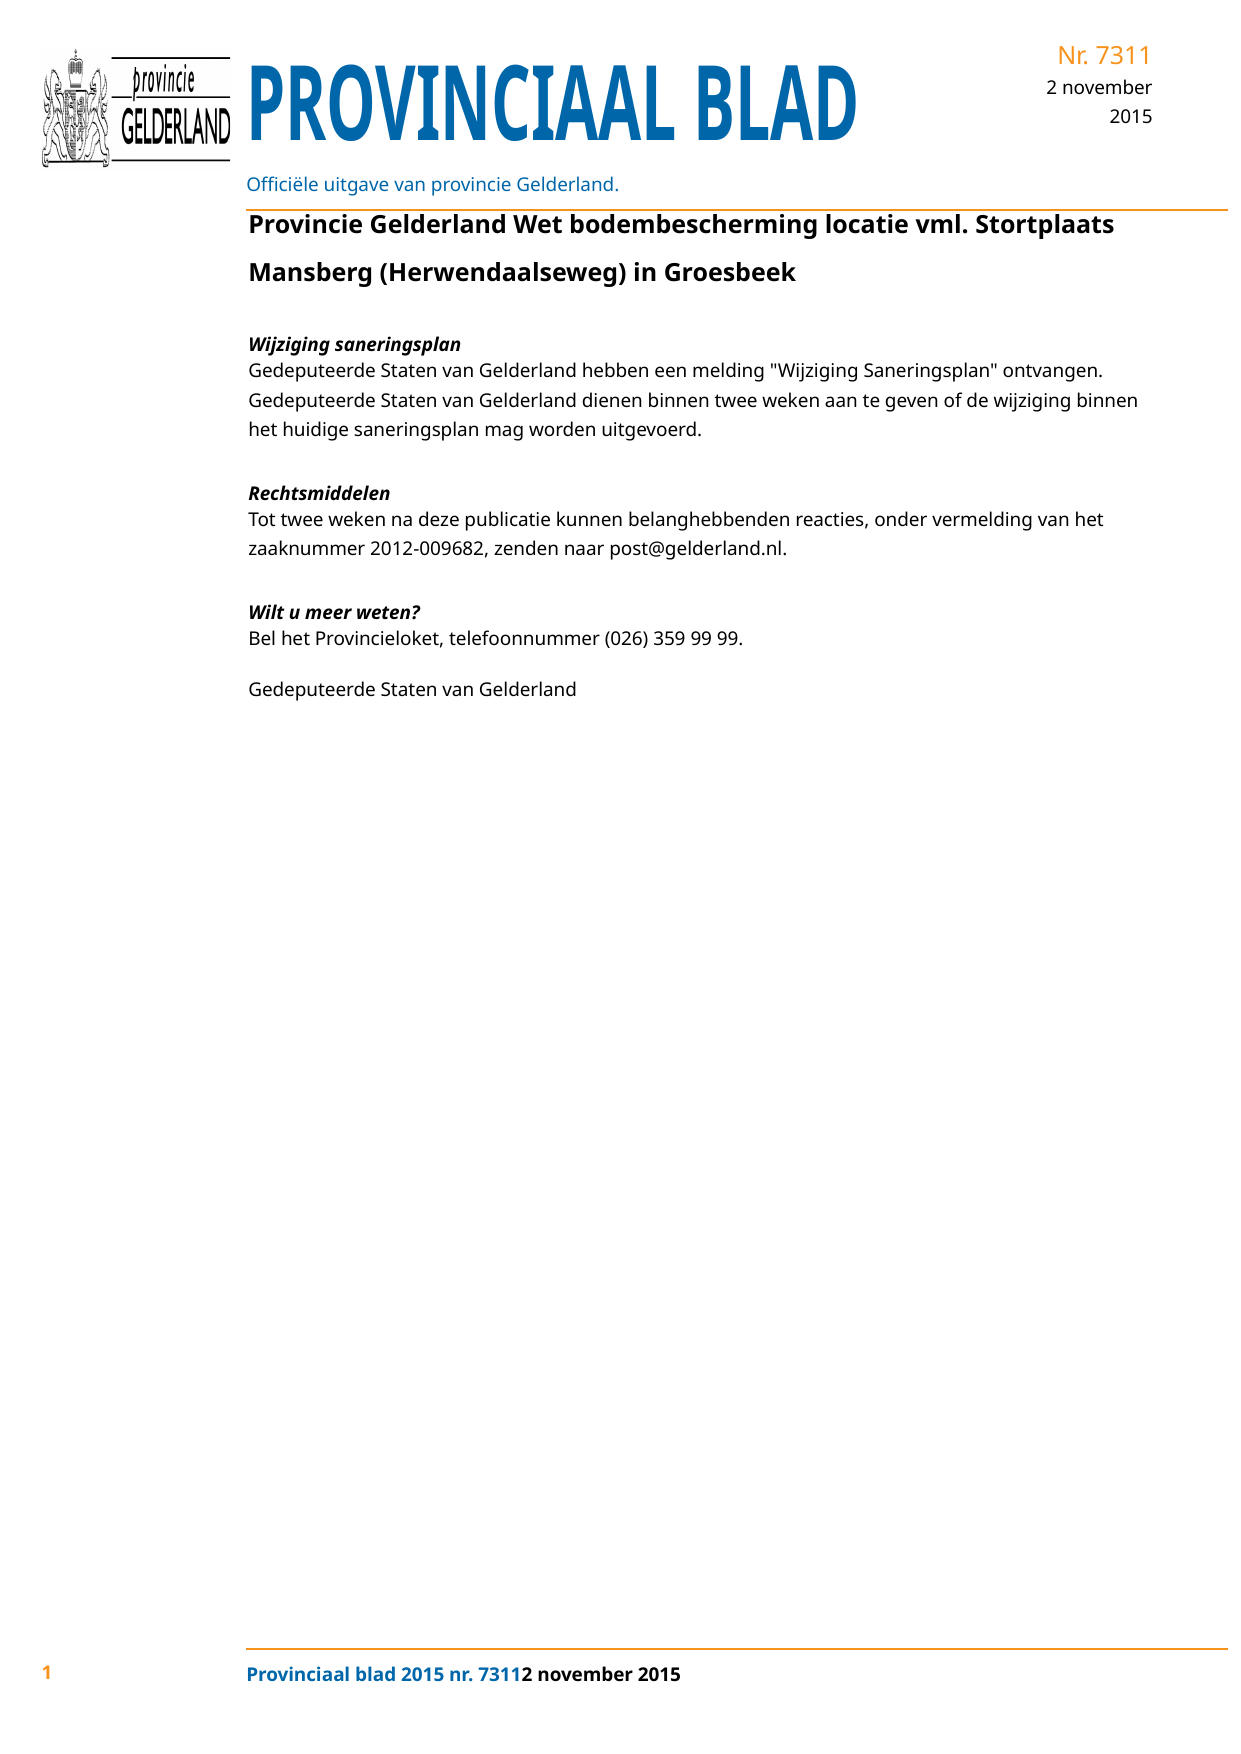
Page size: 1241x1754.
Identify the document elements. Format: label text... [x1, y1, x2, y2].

text Tot twee weken na deze publicatie kunnen belanghebbenden reacties, onder vermelding van het zaaknummer 2012-009682, zenden naar post@gelderland.nl. [248, 506, 1152, 561]
text Wilt u meer weten? [248, 599, 1152, 625]
picture [41, 47, 231, 172]
text Gedeputeerde Staten van Gelderland [248, 676, 1152, 701]
text Wijziging saneringsplan [248, 331, 1152, 357]
text Bel het Provincieloket, telefoonnummer (026) 359 99 99. [248, 625, 1152, 651]
text Rechtsmiddelen [248, 480, 1152, 506]
text Gedeputeerde Staten van Gelderland hebben een melding "Wijziging Saneringsplan" ontvangen. Gedeputeerde Staten van Gelderland dienen binnen twee weken aan te geven of de wijziging binnen het huidige saneringsplan mag worden uitgevoerd. [248, 357, 1152, 442]
text Provincie Gelderland Wet bodembescherming locatie vml. Stortplaats Mansberg (Herwendaalseweg) in Groesbeek [248, 211, 1152, 288]
